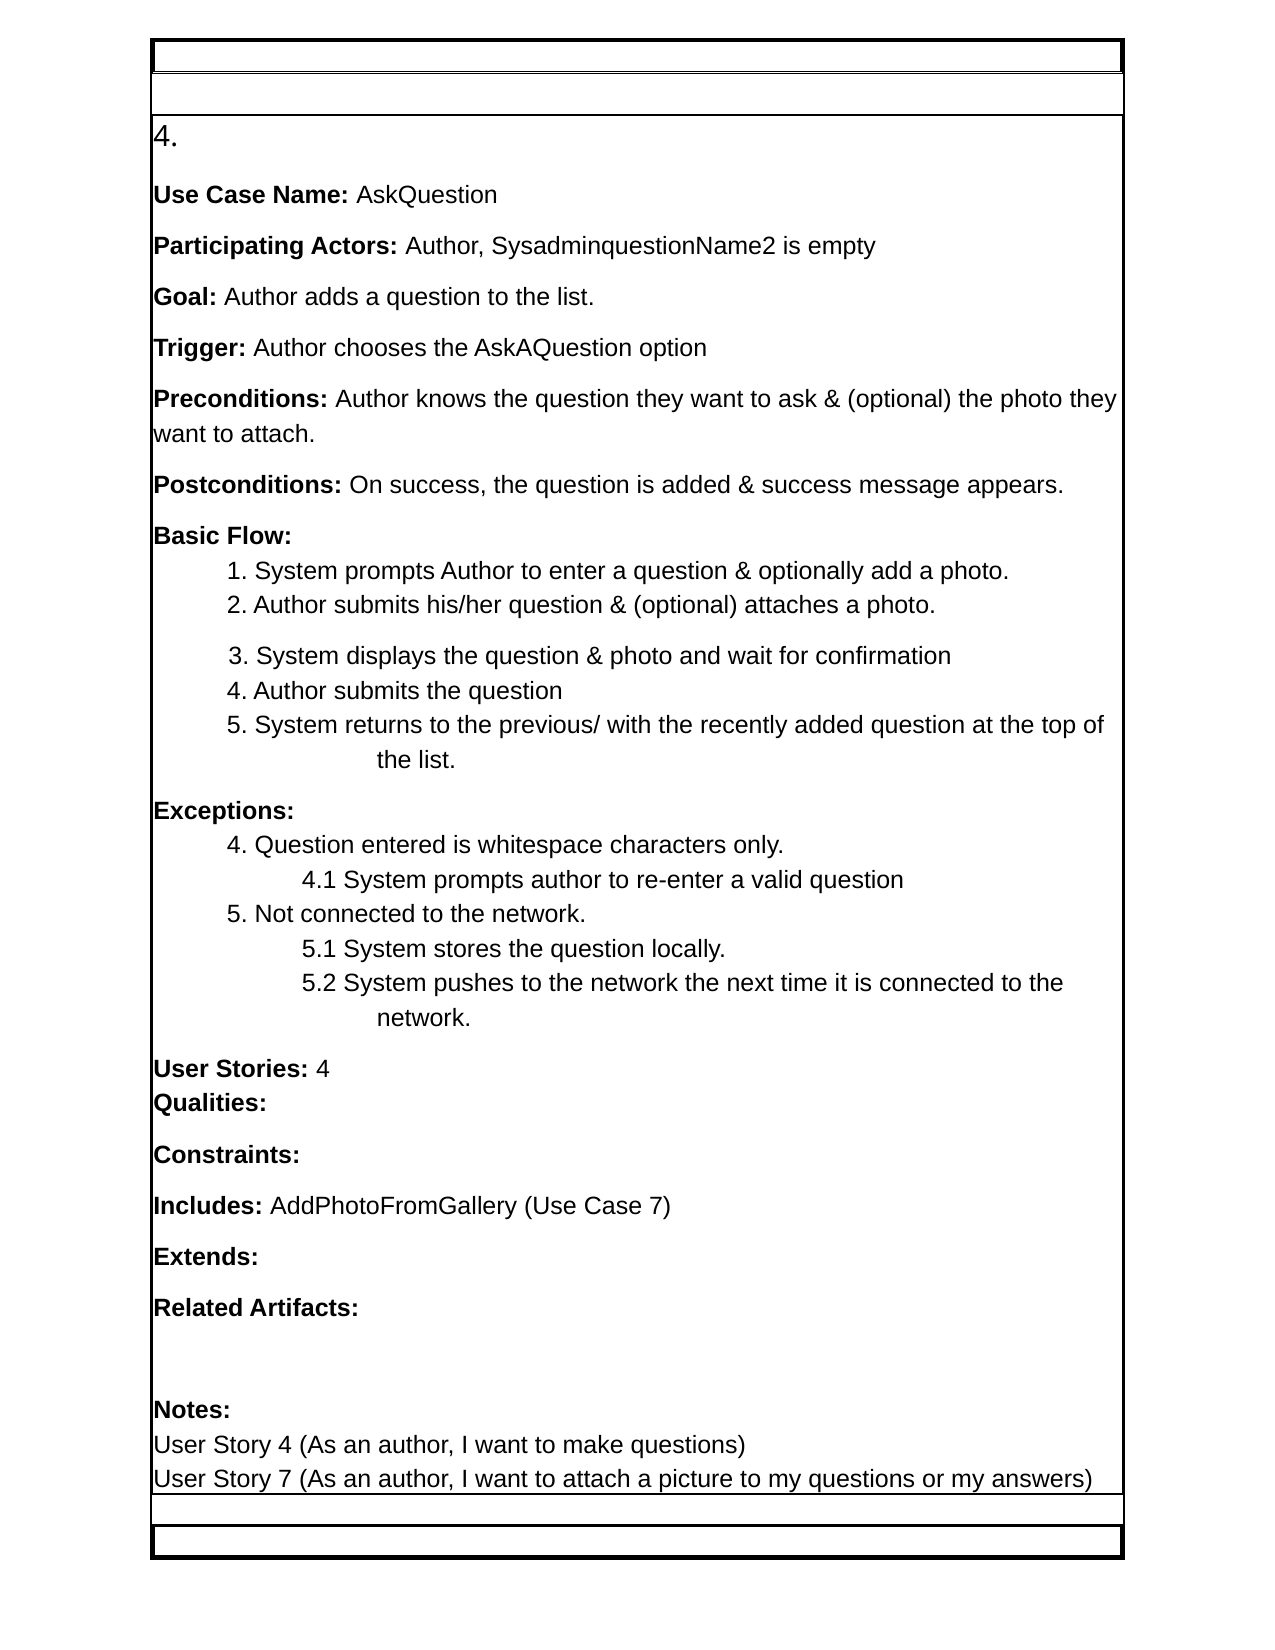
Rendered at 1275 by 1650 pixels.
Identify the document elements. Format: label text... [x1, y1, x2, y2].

text Exceptions: 4. Question entered is whitespace characters only. 4.1 System prompts author to re-enter a valid question 5. Not connected to the network. 5.1 System stores the question locally. 5.2 System pushes to the network the next time it is connected to the network. [153, 794, 1122, 1032]
text Use Case Name: AskQuestion [153, 178, 1122, 209]
subtitle 4. [153, 116, 1122, 155]
text Extends: [153, 1240, 1122, 1271]
text Includes: AddPhotoFromGallery (Use Case 7) [153, 1189, 1122, 1219]
text Constraints: [153, 1138, 1122, 1168]
text User Stories: 4 Qualities: [153, 1052, 1122, 1117]
text Preconditions: Author knows the question they want to ask & (optional) the photo they want to attach. [153, 383, 1122, 448]
text Trigger: Author chooses the AskAQuestion option [153, 332, 1122, 362]
text Basic Flow: 1. System prompts Author to enter a question & optionally add a photo. 2. Author submits his/her question & (optional) attaches a photo. [153, 520, 1122, 619]
text Postconditions: On success, the question is added & success message appears. [153, 468, 1122, 499]
text Participating Actors: Author, SysadminquestionName2 is empty [153, 229, 1122, 260]
text Related Artifacts: [153, 1291, 1122, 1322]
text Goal: Author adds a question to the list. [153, 281, 1122, 311]
text Notes: User Story 4 (As an author, I want to make questions) User Story 7 (As an author, I want to attach a picture to my questions or my answers) [153, 1394, 1122, 1493]
text 3. System displays the question & photo and wait for confirmation 4. Author submits the question 5. System returns to the previous/ with the recently added question at the top of the list. [153, 640, 1122, 773]
